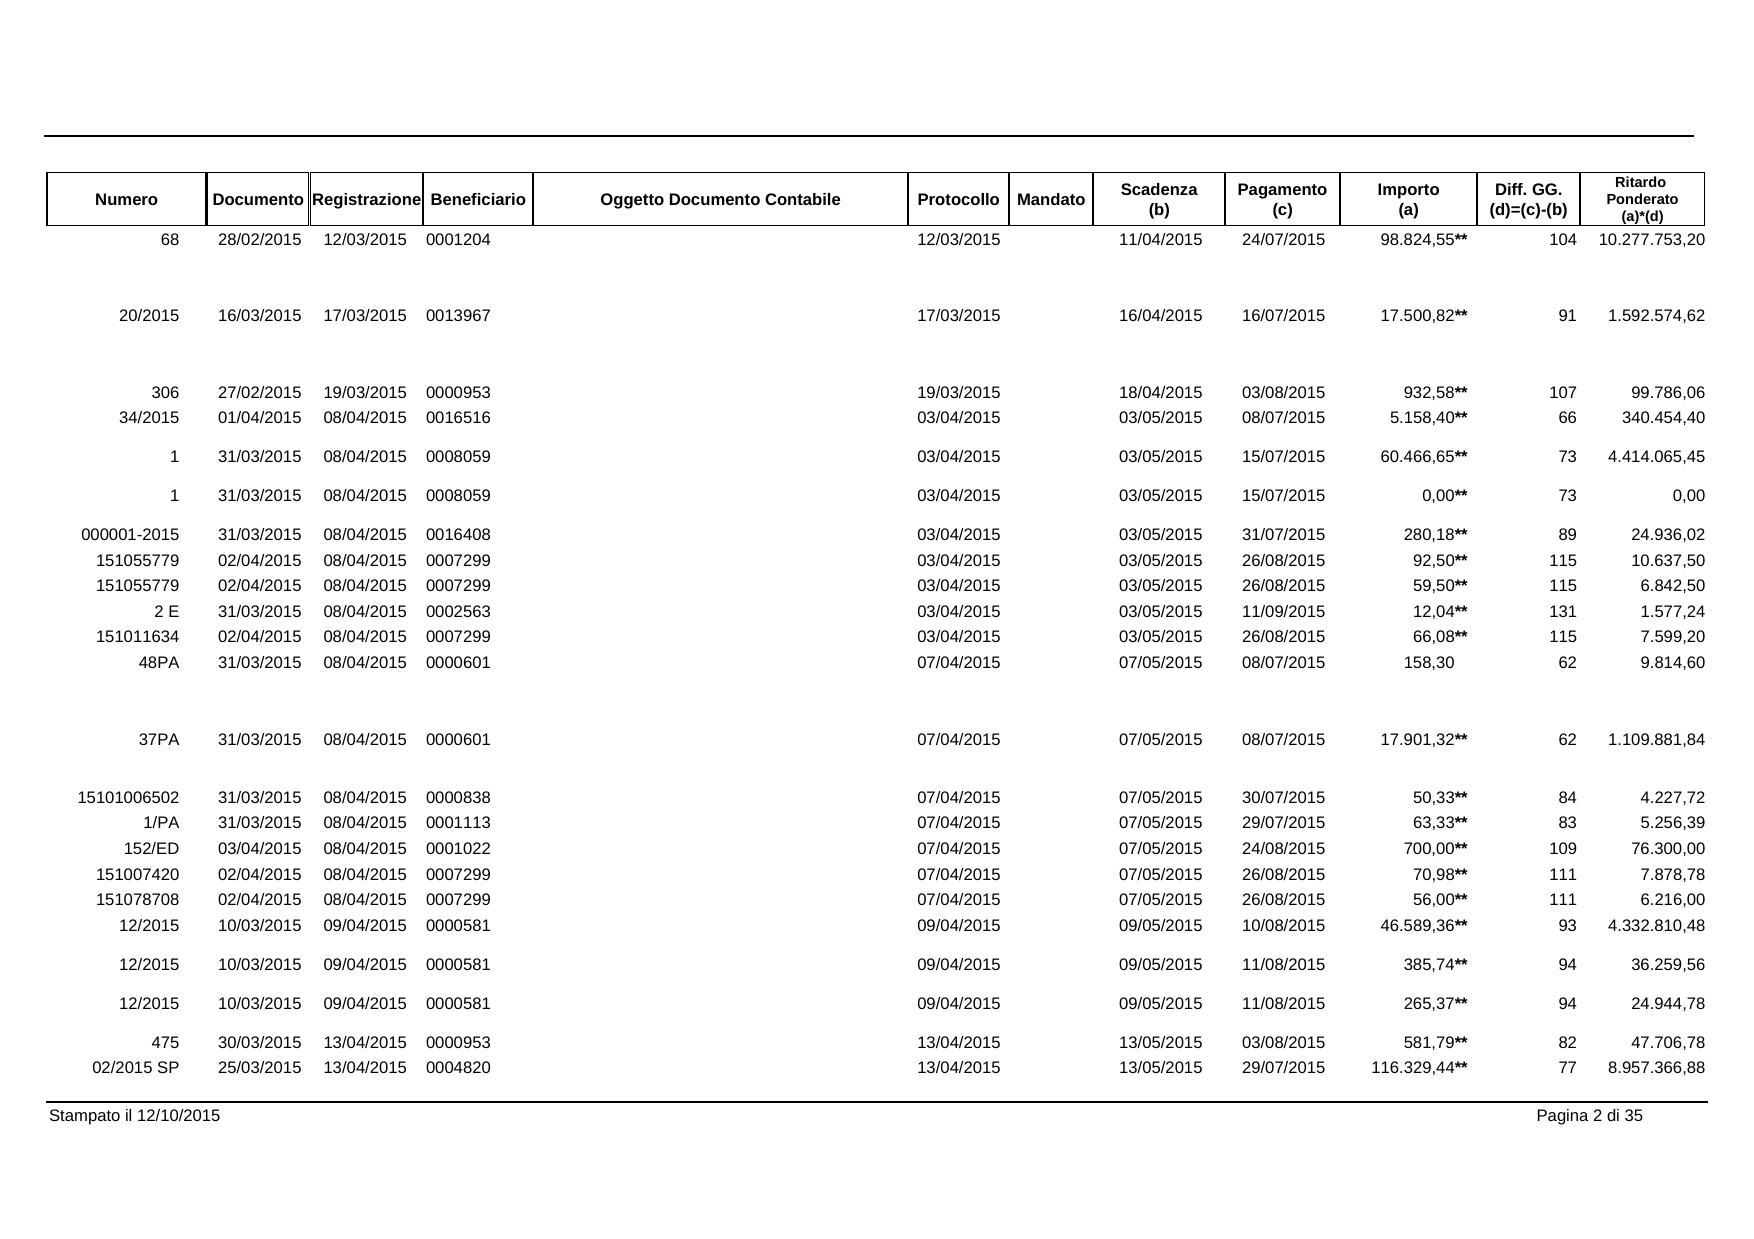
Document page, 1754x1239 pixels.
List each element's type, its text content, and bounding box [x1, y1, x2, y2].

table_cell [1345, 938, 1454, 951]
table_cell [381, 252, 414, 303]
table_cell [890, 752, 908, 785]
table_cell [414, 839, 423, 861]
table_cell 1 [49, 486, 179, 508]
table_cell 13/05/2015 [1099, 1033, 1222, 1055]
table_cell [1483, 138, 1577, 172]
table_cell 03/04/2015 [209, 839, 309, 861]
table_cell [1252, 252, 1340, 303]
table_cell [1698, 126, 1705, 133]
table_cell [873, 729, 890, 752]
table_cell [1073, 915, 1096, 938]
table_cell 07/05/2015 [1099, 729, 1222, 752]
table_cell [1099, 675, 1222, 726]
table_cell [1073, 864, 1096, 887]
table_cell [873, 864, 890, 887]
table_cell [1698, 252, 1705, 303]
table_cell [319, 328, 381, 379]
table_cell [873, 602, 890, 624]
table_cell [414, 430, 423, 444]
table_cell 10.277.753,20 [1582, 229, 1705, 252]
table_cell [146, 1016, 179, 1029]
table_cell [536, 938, 873, 951]
table_cell [873, 752, 890, 785]
table_cell [536, 864, 873, 887]
table_cell [319, 938, 381, 951]
table_cell [1099, 470, 1222, 483]
table_cell [1012, 1058, 1072, 1081]
table_cell 03/08/2015 [1228, 383, 1340, 405]
table_cell [381, 977, 414, 991]
table_cell [381, 1081, 414, 1094]
table_cell 03/05/2015 [1099, 576, 1222, 599]
table_cell [1345, 1016, 1454, 1029]
table_header [1012, 0, 1072, 49]
table_cell [536, 788, 873, 810]
table_cell [310, 938, 316, 951]
table_cell [1012, 328, 1072, 379]
table_cell Scadenza (b) [1094, 173, 1224, 225]
table_cell 07/05/2015 [1099, 864, 1222, 887]
table_cell [536, 675, 873, 726]
table_cell [1228, 509, 1252, 522]
table_cell [310, 675, 316, 726]
table_cell [1643, 430, 1694, 444]
table_cell [179, 551, 206, 573]
table_cell 56,00 [1342, 890, 1454, 912]
table_cell 09/04/2015 [316, 955, 414, 977]
table_cell [310, 977, 316, 991]
table_cell [890, 955, 908, 977]
table_cell [179, 839, 206, 861]
table_cell [414, 915, 423, 938]
table_header [1455, 0, 1477, 49]
table_cell [873, 551, 890, 573]
table_cell [536, 328, 873, 379]
table_header [1643, 0, 1694, 49]
table_cell [1698, 1081, 1705, 1094]
table_cell 12/03/2015 [908, 229, 1009, 252]
table_cell 0007299 [426, 864, 531, 887]
table_cell [536, 839, 873, 861]
table_cell 2 E [49, 602, 179, 624]
table_cell 17.500,82 [1342, 306, 1454, 328]
table_cell [1252, 938, 1340, 951]
table_cell [1075, 938, 1093, 951]
table_cell [414, 1033, 423, 1055]
table_cell [1582, 675, 1643, 726]
table_cell [146, 328, 179, 379]
table_cell [536, 1033, 873, 1055]
table_cell [179, 955, 206, 977]
table_cell Beneficiario [424, 173, 532, 225]
table_cell 158,30 [1342, 653, 1454, 675]
table_cell [1708, 752, 1753, 785]
table_cell [0, 675, 44, 726]
table_cell 36.259,56 [1582, 955, 1705, 977]
table_cell 26/08/2015 [1228, 551, 1340, 573]
table_cell 03/04/2015 [908, 627, 1009, 650]
table_cell 0000953 [426, 383, 531, 405]
table_cell [310, 864, 316, 887]
table_cell [381, 752, 414, 785]
table_cell [890, 447, 908, 469]
table_cell 0000601 [426, 729, 531, 752]
table_cell 73 [1483, 447, 1577, 469]
table_cell [1643, 328, 1694, 379]
table_cell [1582, 752, 1643, 785]
table_cell [1708, 915, 1753, 938]
table_cell [1708, 729, 1753, 752]
table_cell [414, 328, 423, 379]
table_cell 77 [1483, 1058, 1577, 1081]
table_cell [310, 788, 316, 810]
table_cell [1252, 328, 1340, 379]
table_cell 31/03/2015 [209, 653, 309, 675]
table_cell 16/03/2015 [209, 306, 309, 328]
table_cell ** [1455, 813, 1479, 836]
table_cell 03/05/2015 [1099, 447, 1222, 469]
table_cell [319, 430, 381, 444]
table_cell [1073, 576, 1096, 599]
table_cell 03/05/2015 [1099, 525, 1222, 548]
table_cell [310, 813, 316, 836]
table_cell [1012, 977, 1072, 991]
table_cell [310, 1016, 316, 1029]
table_cell 08/04/2015 [316, 447, 414, 469]
table_cell [0, 994, 44, 1016]
table_cell 30/07/2015 [1228, 788, 1340, 810]
table_cell [1708, 96, 1753, 126]
table_cell 08/04/2015 [316, 813, 414, 836]
table_cell [310, 1058, 316, 1081]
table_cell [1012, 551, 1072, 573]
table_cell Documento [208, 173, 308, 225]
table_cell [873, 138, 890, 172]
table_cell [1698, 51, 1705, 90]
table_cell Oggetto Documento Contabile [534, 173, 907, 225]
table_cell [146, 977, 179, 991]
table_cell [890, 864, 908, 887]
table_cell 1.577,24 [1582, 602, 1705, 624]
table_cell [911, 252, 1009, 303]
table_cell [873, 1058, 890, 1081]
table_cell [179, 1058, 206, 1081]
table_cell [209, 752, 309, 785]
table_cell [1708, 486, 1753, 508]
table_cell 24.936,02 [1582, 525, 1705, 548]
table_cell 1/PA [49, 813, 179, 836]
table_cell ** [1455, 408, 1479, 430]
table_cell [1708, 1106, 1753, 1135]
table_cell [1582, 509, 1643, 522]
table_cell [1012, 447, 1072, 469]
table_cell 07/04/2015 [908, 653, 1009, 675]
table_cell [1708, 813, 1753, 836]
table_cell ** [1455, 627, 1479, 650]
table_header [536, 0, 873, 49]
table_cell [873, 813, 890, 836]
table_cell [0, 447, 44, 469]
table_cell 03/05/2015 [1099, 408, 1222, 430]
table_cell [179, 627, 206, 650]
table_cell [179, 938, 206, 951]
table_cell [179, 602, 206, 624]
table_cell [146, 1094, 179, 1101]
table_cell [1708, 938, 1753, 951]
table_cell [1012, 653, 1072, 675]
table_cell [49, 430, 138, 444]
table_cell [1012, 890, 1072, 912]
table_cell [426, 675, 531, 726]
table_cell [1483, 675, 1577, 726]
table_cell [381, 509, 414, 522]
table_cell [1708, 51, 1753, 90]
table_cell [1012, 1094, 1072, 1101]
table_cell [536, 813, 873, 836]
table_cell [319, 1094, 381, 1101]
table_cell [1099, 938, 1222, 951]
table_cell [1073, 839, 1096, 861]
table_cell 07/04/2015 [908, 813, 1009, 836]
table_cell [1075, 1081, 1093, 1094]
table_cell 31/03/2015 [209, 602, 309, 624]
table_cell 59,50 [1342, 576, 1454, 599]
table_cell 07/05/2015 [1099, 890, 1222, 912]
table_cell [209, 328, 309, 379]
table_cell [1252, 675, 1340, 726]
table_cell 29/07/2015 [1228, 813, 1340, 836]
table_cell [1012, 864, 1072, 887]
table_cell [890, 839, 908, 861]
table_cell [873, 1081, 890, 1094]
table_cell [0, 938, 44, 951]
table_cell 0008059 [426, 447, 531, 469]
table_cell [890, 306, 908, 328]
table_cell 68 [49, 229, 179, 252]
table_cell 07/04/2015 [908, 864, 1009, 887]
table_cell [414, 447, 423, 469]
table_cell [890, 525, 908, 548]
table_header [911, 0, 1009, 49]
table_cell [0, 576, 44, 599]
table_cell [179, 383, 206, 405]
table_cell [1582, 1094, 1643, 1101]
table_cell [1345, 1094, 1454, 1101]
table_cell 27/02/2015 [209, 383, 309, 405]
table_cell [1582, 138, 1643, 172]
table_cell 17/03/2015 [908, 306, 1009, 328]
table_cell 62 [1483, 729, 1577, 752]
table_cell [310, 551, 316, 573]
table_cell [179, 576, 206, 599]
table_cell [1012, 576, 1072, 599]
table_cell [1012, 938, 1072, 951]
table_cell 1.592.574,62 [1582, 306, 1705, 328]
table_cell 83 [1483, 813, 1577, 836]
table_cell [0, 306, 44, 328]
table_header [310, 0, 316, 49]
table_cell [873, 430, 890, 444]
table_cell [1228, 1016, 1252, 1029]
table_cell [1099, 138, 1222, 172]
table_cell [1455, 1094, 1477, 1101]
table_cell Mandato [1010, 173, 1092, 225]
table_cell [1483, 328, 1577, 379]
table_cell [873, 408, 890, 430]
table_cell [873, 1016, 890, 1029]
table_cell 7.599,20 [1582, 627, 1705, 650]
table_cell [319, 675, 381, 726]
table_cell [0, 1058, 44, 1081]
table_cell [1075, 1094, 1093, 1101]
table_cell [1643, 675, 1694, 726]
table_cell [873, 252, 890, 303]
table_cell [179, 525, 206, 548]
table_cell 26/08/2015 [1228, 890, 1340, 912]
table_cell 4.227,72 [1582, 788, 1705, 810]
table_cell [1698, 675, 1705, 726]
table_cell [1708, 1016, 1753, 1029]
table_cell [1643, 509, 1694, 522]
table_cell [1345, 138, 1454, 172]
table_cell 03/04/2015 [908, 576, 1009, 599]
table_cell 0008059 [426, 486, 531, 508]
table_cell ** [1455, 1058, 1479, 1081]
table_cell [414, 470, 423, 483]
table_cell [426, 138, 531, 172]
table_cell [0, 328, 44, 379]
table_cell [49, 752, 138, 785]
table_cell [536, 955, 873, 977]
table_cell [1073, 955, 1096, 977]
table_cell [0, 509, 44, 522]
table_cell [1345, 252, 1454, 303]
table_cell [1698, 328, 1705, 379]
table_cell [911, 1094, 1009, 1101]
table_cell [1708, 126, 1753, 133]
table_cell [1455, 328, 1477, 379]
table_cell [1708, 602, 1753, 624]
table_cell 0007299 [426, 576, 531, 599]
table_cell 0000838 [426, 788, 531, 810]
table_cell [310, 890, 316, 912]
table_cell [0, 51, 44, 90]
table_cell [1228, 1081, 1252, 1094]
table_cell 31/03/2015 [209, 525, 309, 548]
table_cell 1 [49, 447, 179, 469]
table_cell [310, 470, 316, 483]
table_cell [1012, 752, 1072, 785]
table_cell [1708, 788, 1753, 810]
table_cell [0, 252, 44, 303]
table_cell 0000581 [426, 915, 531, 938]
table_cell 02/04/2015 [209, 627, 309, 650]
table_cell [1643, 1094, 1694, 1101]
table_cell [873, 328, 890, 379]
table_cell [1073, 602, 1096, 624]
table_cell 306 [49, 383, 179, 405]
table_cell 475 [49, 1033, 179, 1055]
table_cell [1012, 430, 1072, 444]
table_cell ** [1455, 551, 1479, 573]
table_cell [1708, 1033, 1753, 1055]
table_cell ** [1455, 576, 1479, 599]
table_cell [911, 977, 1009, 991]
table_cell 03/05/2015 [1099, 602, 1222, 624]
table_header [49, 0, 138, 49]
table_cell [1252, 1106, 1340, 1135]
table_cell [911, 1016, 1009, 1029]
table_cell Importo (a) [1341, 173, 1476, 225]
table_cell [1708, 955, 1753, 977]
table_cell 0,00 [1582, 486, 1705, 508]
table_cell [310, 486, 316, 508]
table_cell [1228, 138, 1252, 172]
table_cell [1698, 938, 1705, 951]
table_cell [1708, 447, 1753, 469]
table_cell 08/04/2015 [316, 408, 414, 430]
table_cell [209, 138, 309, 172]
table_cell [1698, 1016, 1705, 1029]
table_cell [1708, 383, 1753, 405]
table_cell 5.256,39 [1582, 813, 1705, 836]
table_cell [1012, 306, 1072, 328]
table_cell [209, 938, 309, 951]
table_cell [146, 138, 179, 172]
table_cell [911, 1081, 1009, 1094]
table_cell [179, 890, 206, 912]
table_cell ** [1455, 890, 1479, 912]
table_cell [1643, 938, 1694, 951]
table_cell 12/2015 [49, 994, 179, 1016]
table_cell 94 [1483, 955, 1577, 977]
table_cell [1012, 729, 1072, 752]
table_cell [536, 138, 873, 172]
table_cell 11/09/2015 [1228, 602, 1340, 624]
table_cell 7.878,78 [1582, 864, 1705, 887]
table_cell [1708, 470, 1753, 483]
table_cell [536, 627, 873, 650]
table_cell [0, 729, 44, 752]
table_cell 07/05/2015 [1099, 788, 1222, 810]
table_cell 19/03/2015 [316, 383, 414, 405]
table_cell [890, 890, 908, 912]
table_cell [146, 430, 179, 444]
table_cell 02/2015 SP [49, 1058, 179, 1081]
table_cell [873, 509, 890, 522]
table_cell [381, 1094, 414, 1101]
table_cell [890, 813, 908, 836]
table_cell [890, 653, 908, 675]
table_cell [310, 1094, 316, 1101]
table_cell [381, 138, 414, 172]
table_cell [0, 383, 44, 405]
table_cell [1073, 1033, 1096, 1055]
table_cell [381, 675, 414, 726]
table_cell [1455, 470, 1477, 483]
table_cell [1252, 470, 1340, 483]
table_cell [1073, 890, 1096, 912]
table_cell [1252, 509, 1340, 522]
table_cell [1582, 1081, 1643, 1094]
table_cell 01/04/2015 [209, 408, 309, 430]
table_cell 84 [1483, 788, 1577, 810]
table_cell 152/ED [49, 839, 179, 861]
table_cell [414, 1081, 423, 1094]
table_cell 385,74 [1342, 955, 1454, 977]
table_cell [1708, 1094, 1753, 1102]
table_cell [1708, 430, 1753, 444]
table_cell [1073, 486, 1096, 508]
table_cell [319, 509, 381, 522]
table_cell [536, 551, 873, 573]
table_cell [1708, 328, 1753, 379]
table_cell [49, 50, 138, 133]
table_cell [1582, 1016, 1643, 1029]
table_cell 19/03/2015 [908, 383, 1009, 405]
table_cell [1643, 1016, 1694, 1029]
table_cell 0007299 [426, 890, 531, 912]
table_cell [536, 653, 873, 675]
table_cell 63,33 [1342, 813, 1454, 836]
table_cell 26/08/2015 [1228, 576, 1340, 599]
table_cell [1073, 994, 1096, 1016]
table_cell [890, 328, 908, 379]
table_cell [0, 788, 44, 810]
table_cell [414, 627, 423, 650]
table_cell 15101006502 [49, 788, 179, 810]
table_cell [0, 955, 44, 977]
table_cell [1708, 551, 1753, 573]
table_cell [536, 486, 873, 508]
table_cell [1698, 977, 1705, 991]
table_cell 18/04/2015 [1099, 383, 1222, 405]
table_cell [1228, 252, 1252, 303]
table_cell [1708, 1081, 1753, 1094]
table_cell [179, 430, 206, 444]
table_cell [1455, 1016, 1477, 1029]
table_cell [1099, 1081, 1222, 1094]
table_cell [319, 977, 381, 991]
table_cell [1708, 509, 1753, 522]
table_cell 0001022 [426, 839, 531, 861]
table_cell 11/08/2015 [1228, 994, 1340, 1016]
table_cell [1012, 915, 1072, 938]
table_cell [873, 938, 890, 951]
table_cell 50,33 [1342, 788, 1454, 810]
table_cell [873, 653, 890, 675]
table_cell [414, 1016, 423, 1029]
table_cell [1228, 1094, 1252, 1101]
table_cell [1643, 138, 1694, 172]
table_cell [890, 229, 908, 252]
table_cell [1228, 430, 1252, 444]
table_cell [1012, 813, 1072, 836]
table_header [1483, 0, 1577, 49]
table_cell [1698, 1094, 1705, 1101]
table_cell [1483, 509, 1577, 522]
table_cell [1708, 627, 1753, 650]
table_cell 08/04/2015 [316, 788, 414, 810]
table_cell [536, 1058, 873, 1081]
table_header [873, 0, 890, 49]
table_cell 08/04/2015 [316, 486, 414, 508]
table_cell 13/04/2015 [908, 1058, 1009, 1081]
table_cell [179, 328, 206, 379]
table_cell 28/02/2015 [209, 229, 309, 252]
table_cell [1012, 955, 1072, 977]
table_cell [414, 252, 423, 303]
table_cell [0, 229, 44, 252]
table_cell [310, 525, 316, 548]
table_cell [381, 430, 414, 444]
table_cell [426, 977, 531, 991]
table_cell [426, 470, 531, 483]
table_cell [310, 752, 316, 785]
table_cell [890, 138, 908, 172]
table_cell 0000581 [426, 994, 531, 1016]
table_cell [426, 938, 531, 951]
table_cell [414, 955, 423, 977]
table_cell [310, 447, 316, 469]
table_cell [1455, 1081, 1477, 1094]
table_cell [1708, 229, 1753, 252]
table_cell [146, 1081, 179, 1094]
table_cell 02/04/2015 [209, 890, 309, 912]
table_cell [873, 1033, 890, 1055]
table_cell [911, 675, 1009, 726]
table_cell [1455, 977, 1477, 991]
table_cell [890, 915, 908, 938]
table_cell [536, 890, 873, 912]
table_cell 08/04/2015 [316, 551, 414, 573]
table_cell 115 [1483, 551, 1577, 573]
table_cell [1582, 430, 1643, 444]
table_cell [873, 955, 890, 977]
table_cell [414, 383, 423, 405]
table_cell [414, 977, 423, 991]
table_cell [536, 430, 873, 444]
table_cell [1708, 576, 1753, 599]
table_cell [179, 1033, 206, 1055]
table_cell [536, 229, 873, 252]
table_cell [1012, 138, 1072, 172]
table_cell [1252, 977, 1340, 991]
table_cell [0, 408, 44, 430]
table_cell [310, 383, 316, 405]
table_cell Numero [48, 173, 205, 225]
table_cell [1075, 675, 1093, 726]
table_cell ** [1455, 955, 1479, 977]
table_cell [1012, 994, 1072, 1016]
table_cell [381, 1016, 414, 1029]
table_cell 07/05/2015 [1099, 839, 1222, 861]
table_cell [1252, 1081, 1340, 1094]
table_cell ** [1455, 994, 1479, 1016]
table_cell 09/04/2015 [908, 955, 1009, 977]
table_cell [209, 470, 309, 483]
table_header [1252, 0, 1340, 49]
table_cell 03/04/2015 [908, 602, 1009, 624]
table_cell [0, 1106, 44, 1135]
table_cell 37PA [49, 729, 179, 752]
table_cell 0001113 [426, 813, 531, 836]
table_cell [536, 752, 873, 785]
table_cell [890, 509, 908, 522]
table_cell [873, 525, 890, 548]
table_cell [873, 977, 890, 991]
table_cell [0, 864, 44, 887]
table_cell 09/04/2015 [316, 915, 414, 938]
table_cell 08/04/2015 [316, 627, 414, 650]
table_cell ** [1455, 306, 1479, 328]
table_cell [1483, 470, 1577, 483]
table_cell 91 [1483, 306, 1577, 328]
table_cell [873, 627, 890, 650]
table_cell [414, 138, 423, 172]
table_cell [536, 306, 873, 328]
table_cell [873, 229, 890, 252]
table_cell [873, 383, 890, 405]
table_cell 10/03/2015 [209, 994, 309, 1016]
table_cell [1075, 1016, 1093, 1029]
table_cell 151055779 [49, 576, 179, 599]
table_cell [1075, 977, 1093, 991]
table_cell [1582, 977, 1643, 991]
table_cell [1455, 138, 1477, 172]
table_cell 09/05/2015 [1099, 994, 1222, 1016]
table_cell 03/04/2015 [908, 408, 1009, 430]
table_cell 17.901,32 [1342, 729, 1454, 752]
table_cell [1708, 1058, 1753, 1081]
table_cell [1708, 977, 1753, 991]
table_cell [1455, 938, 1477, 951]
table_cell [873, 306, 890, 328]
table_cell [1228, 938, 1252, 951]
table_cell [1075, 470, 1093, 483]
table_cell [1643, 470, 1694, 483]
table_cell [426, 1016, 531, 1029]
table_header [179, 0, 206, 49]
table_cell 08/07/2015 [1228, 653, 1340, 675]
table_cell [146, 675, 179, 726]
table_cell [1483, 752, 1577, 785]
table_cell [1345, 470, 1454, 483]
table_cell [310, 509, 316, 522]
table_cell ** [1455, 229, 1479, 252]
table_cell [1099, 509, 1222, 522]
table_cell 15/07/2015 [1228, 486, 1340, 508]
table_cell [1252, 752, 1340, 785]
table_cell [1708, 408, 1753, 430]
table_cell [1455, 252, 1477, 303]
table_cell [1073, 525, 1096, 548]
table_cell [1073, 306, 1096, 328]
table_cell [414, 525, 423, 548]
table_cell 34/2015 [49, 408, 179, 430]
table_cell 0000953 [426, 1033, 531, 1055]
table_header [1708, 0, 1753, 49]
table_cell 0007299 [426, 551, 531, 573]
table_cell [179, 994, 206, 1016]
table_cell [1345, 430, 1454, 444]
table_header [426, 0, 531, 49]
table_cell [49, 470, 138, 483]
table_cell [536, 252, 873, 303]
table_cell [49, 938, 138, 951]
table_cell 08/04/2015 [316, 576, 414, 599]
table_cell 6.216,00 [1582, 890, 1705, 912]
table_cell 08/04/2015 [316, 890, 414, 912]
table_cell 15/07/2015 [1228, 447, 1340, 469]
table_cell 03/05/2015 [1099, 551, 1222, 573]
table_cell 111 [1483, 864, 1577, 887]
table_cell ** [1455, 383, 1479, 405]
table_cell [1099, 252, 1222, 303]
table_cell [1073, 1058, 1096, 1081]
table_cell [0, 126, 44, 133]
table_cell [536, 915, 873, 938]
table_cell [0, 1094, 44, 1102]
table_cell [49, 977, 138, 991]
table_cell 31/03/2015 [209, 447, 309, 469]
table_cell [49, 1016, 138, 1029]
table_cell 66 [1483, 408, 1577, 430]
table_cell [310, 408, 316, 430]
table_cell Stampato il 12/10/2015 [49, 1106, 319, 1135]
table_cell [381, 938, 414, 951]
table_cell [179, 1094, 206, 1101]
table_cell [0, 602, 44, 624]
table_cell [1012, 486, 1072, 508]
table_cell [209, 509, 309, 522]
table_cell 07/05/2015 [1099, 653, 1222, 675]
table_cell [536, 576, 873, 599]
table_cell 1.109.881,84 [1582, 729, 1705, 752]
table_cell [426, 1081, 531, 1094]
table_cell 116.329,44 [1342, 1058, 1454, 1081]
table_cell [873, 839, 890, 861]
table_cell ** [1455, 447, 1479, 469]
table_cell [536, 729, 873, 752]
table_cell [414, 306, 423, 328]
table_header [0, 0, 44, 49]
table_header [414, 0, 423, 49]
table_cell 09/04/2015 [908, 915, 1009, 938]
table_cell [310, 602, 316, 624]
table_cell 46.589,36 [1342, 915, 1454, 938]
table_cell [1455, 653, 1479, 675]
table_cell [0, 813, 44, 836]
table_cell [1073, 627, 1096, 650]
table_cell [1073, 447, 1096, 469]
table_cell 31/03/2015 [209, 729, 309, 752]
table_cell [414, 1058, 423, 1081]
table_cell [1073, 653, 1096, 675]
table_cell 4.414.065,45 [1582, 447, 1705, 469]
table_cell [414, 576, 423, 599]
table_cell 03/04/2015 [908, 486, 1009, 508]
table_cell [381, 1106, 1252, 1135]
table_cell [1012, 408, 1072, 430]
table_cell [310, 839, 316, 861]
table_cell [890, 602, 908, 624]
table_cell 13/04/2015 [316, 1033, 414, 1055]
table_cell [1073, 408, 1096, 430]
table_cell 0001204 [426, 229, 531, 252]
table_cell [911, 138, 1009, 172]
table_cell [1012, 470, 1072, 483]
table_cell [873, 447, 890, 469]
table_cell 60.466,65 [1342, 447, 1454, 469]
table_cell [1708, 890, 1753, 912]
table_cell [414, 602, 423, 624]
table_cell 8.957.366,88 [1582, 1058, 1705, 1081]
table_cell [911, 430, 1009, 444]
table_cell [209, 1016, 309, 1029]
table_cell 13/05/2015 [1099, 1058, 1222, 1081]
table_cell [890, 1058, 908, 1081]
table_cell 08/04/2015 [316, 729, 414, 752]
table_cell 03/08/2015 [1228, 1033, 1340, 1055]
table_cell 10/08/2015 [1228, 915, 1340, 938]
table_cell [179, 729, 206, 752]
table_cell [1012, 229, 1072, 252]
table_cell [0, 486, 44, 508]
table_cell [414, 653, 423, 675]
table_cell [0, 752, 44, 785]
table_cell [890, 383, 908, 405]
table_cell 151055779 [49, 551, 179, 573]
table_cell 08/07/2015 [1228, 408, 1340, 430]
table_cell [890, 938, 908, 951]
table_cell 98.824,55 [1342, 229, 1454, 252]
table_cell [310, 994, 316, 1016]
table_cell [0, 138, 44, 172]
table_cell ** [1455, 788, 1479, 810]
table_cell [381, 328, 414, 379]
table_cell [381, 470, 414, 483]
table_cell [146, 509, 179, 522]
table_cell 03/04/2015 [908, 447, 1009, 469]
table_cell 6.842,50 [1582, 576, 1705, 599]
table_cell [310, 576, 316, 599]
table_cell ** [1455, 729, 1479, 752]
table_cell [414, 1094, 423, 1101]
table_cell [1012, 525, 1072, 548]
table_cell [1012, 509, 1072, 522]
table_cell [890, 627, 908, 650]
table_cell Protocollo [909, 173, 1008, 225]
table_cell [536, 1094, 873, 1101]
table_cell 151078708 [49, 890, 179, 912]
table_cell [873, 470, 890, 483]
table_cell [310, 955, 316, 977]
table_cell 932,58 [1342, 383, 1454, 405]
table_cell 107 [1483, 383, 1577, 405]
table_cell [310, 653, 316, 675]
table_cell [319, 752, 381, 785]
table_header [1582, 0, 1643, 49]
table_cell [414, 752, 423, 785]
table_cell [1708, 525, 1753, 548]
table_cell 20/2015 [49, 306, 179, 328]
table_cell 09/05/2015 [1099, 915, 1222, 938]
table_cell [1012, 252, 1072, 303]
table_cell [1252, 1094, 1340, 1101]
table_cell [141, 50, 1698, 133]
table_cell [49, 252, 138, 303]
table_cell [536, 525, 873, 548]
table_cell [414, 229, 423, 252]
table_cell 26/08/2015 [1228, 627, 1340, 650]
table_cell [426, 328, 531, 379]
table_header [890, 0, 908, 49]
table_cell [890, 994, 908, 1016]
table_cell [1708, 306, 1753, 328]
table_cell [209, 977, 309, 991]
table_cell [209, 1081, 309, 1094]
table_cell [536, 1016, 873, 1029]
table_header [381, 0, 414, 49]
table_cell 0016516 [426, 408, 531, 430]
table_cell [873, 1094, 890, 1101]
table_cell [209, 252, 309, 303]
table_cell [319, 138, 381, 172]
table_cell 62 [1483, 653, 1577, 675]
table_cell [0, 430, 44, 444]
table_cell 115 [1483, 576, 1577, 599]
table_cell [1228, 752, 1252, 785]
table_cell Pagamento (c) [1226, 173, 1339, 225]
table_cell 93 [1483, 915, 1577, 938]
table_cell [179, 408, 206, 430]
table_cell [0, 1081, 44, 1094]
table_cell [179, 752, 206, 785]
table_cell 000001-2015 [49, 525, 179, 548]
table_cell [1228, 675, 1252, 726]
table_cell [179, 252, 206, 303]
table_cell [1698, 752, 1705, 785]
table_cell [146, 752, 179, 785]
table_cell [536, 509, 873, 522]
table_cell 25/03/2015 [209, 1058, 309, 1081]
table_cell [890, 788, 908, 810]
table_cell 151011634 [49, 627, 179, 650]
table_cell [1075, 252, 1093, 303]
table_cell [49, 328, 138, 379]
table_cell 31/03/2015 [209, 788, 309, 810]
table_cell [1698, 1106, 1705, 1135]
table_cell 07/04/2015 [908, 729, 1009, 752]
table_cell 265,37 [1342, 994, 1454, 1016]
table_cell [426, 752, 531, 785]
table_cell Registrazione [311, 173, 422, 225]
table_cell 07/04/2015 [908, 839, 1009, 861]
table_cell [310, 138, 316, 172]
table_cell [179, 1081, 206, 1094]
table_cell [1582, 938, 1643, 951]
table_cell [49, 509, 138, 522]
table_cell 76.300,00 [1582, 839, 1705, 861]
table_cell [179, 977, 206, 991]
table_cell [1073, 551, 1096, 573]
table_cell 340.454,40 [1582, 408, 1705, 430]
table_cell [1099, 977, 1222, 991]
table_cell [1483, 938, 1577, 951]
table_cell [1483, 1081, 1577, 1094]
table_cell [0, 627, 44, 650]
table_cell [1708, 172, 1753, 226]
table_cell [1698, 430, 1705, 444]
table_cell [1099, 328, 1222, 379]
table_cell [911, 328, 1009, 379]
table_cell [414, 813, 423, 836]
table_cell 08/04/2015 [316, 839, 414, 861]
table_cell [49, 1081, 138, 1094]
table_cell ** [1455, 839, 1479, 861]
table_cell [0, 1016, 44, 1029]
table_header [1099, 0, 1222, 49]
table_cell [179, 653, 206, 675]
table_cell 12/03/2015 [316, 229, 414, 252]
table_cell 131 [1483, 602, 1577, 624]
table_cell ** [1455, 486, 1479, 508]
table_cell [0, 172, 44, 226]
table_cell [1099, 1016, 1222, 1029]
table_cell 111 [1483, 890, 1577, 912]
table_cell [426, 509, 531, 522]
table_cell [414, 675, 423, 726]
table_cell [1075, 509, 1093, 522]
table_cell [319, 252, 381, 303]
table_cell [1708, 653, 1753, 675]
table_cell [1075, 430, 1093, 444]
table_cell [1698, 96, 1705, 126]
table_cell [1073, 788, 1096, 810]
table_cell 31/03/2015 [209, 486, 309, 508]
table_cell 03/05/2015 [1099, 627, 1222, 650]
table_cell [873, 915, 890, 938]
table_cell 94 [1483, 994, 1577, 1016]
table_cell [873, 675, 890, 726]
table_cell [310, 328, 316, 379]
table_cell 16/07/2015 [1228, 306, 1340, 328]
table_cell 0007299 [426, 627, 531, 650]
table_cell [1345, 752, 1454, 785]
table_cell [1012, 1016, 1072, 1029]
table_header [1345, 0, 1454, 49]
table_cell [1582, 252, 1643, 303]
table_cell 02/04/2015 [209, 864, 309, 887]
table_cell [873, 994, 890, 1016]
table_cell [873, 576, 890, 599]
table_cell [1345, 1081, 1454, 1094]
table_cell [536, 408, 873, 430]
table_cell 47.706,78 [1582, 1033, 1705, 1055]
table_cell [1252, 138, 1340, 172]
table_cell [310, 306, 316, 328]
table_cell [890, 408, 908, 430]
table_cell [1012, 788, 1072, 810]
table_cell [1012, 839, 1072, 861]
table_cell [890, 252, 908, 303]
table_cell ** [1455, 915, 1479, 938]
table_cell 24.944,78 [1582, 994, 1705, 1016]
table_cell [1582, 470, 1643, 483]
table_cell [1012, 1033, 1072, 1055]
table_cell 92,50 [1342, 551, 1454, 573]
table_cell [1455, 430, 1477, 444]
table_cell [890, 1016, 908, 1029]
table_cell 30/03/2015 [209, 1033, 309, 1055]
table_cell [873, 486, 890, 508]
table_cell [890, 1081, 908, 1094]
table_cell [873, 890, 890, 912]
table_cell [0, 977, 44, 991]
table_cell [536, 447, 873, 469]
table_cell [1012, 675, 1072, 726]
table_cell 9.814,60 [1582, 653, 1705, 675]
table_cell 02/04/2015 [209, 551, 309, 573]
table_cell [1099, 1094, 1222, 1101]
table_cell [1643, 977, 1694, 991]
table_cell [179, 915, 206, 938]
table_cell 09/04/2015 [908, 994, 1009, 1016]
table_cell [1708, 252, 1753, 303]
table_header [319, 0, 381, 49]
table_cell 11/04/2015 [1099, 229, 1222, 252]
table_cell 10/03/2015 [209, 955, 309, 977]
table_cell [1643, 1106, 1694, 1135]
table_cell [1483, 252, 1577, 303]
table_cell [209, 1094, 309, 1101]
table_cell [209, 675, 309, 726]
table_cell [1228, 470, 1252, 483]
table_cell [319, 1081, 381, 1094]
table_cell [1075, 138, 1093, 172]
table_cell [179, 447, 206, 469]
table_cell 115 [1483, 627, 1577, 650]
table_cell [890, 576, 908, 599]
table_cell [146, 470, 179, 483]
table_cell [1073, 729, 1096, 752]
table_cell [179, 509, 206, 522]
table_cell [179, 675, 206, 726]
table_cell [1099, 752, 1222, 785]
table_cell 73 [1483, 486, 1577, 508]
table_cell [890, 1094, 908, 1101]
table_cell [890, 675, 908, 726]
table_cell [873, 788, 890, 810]
table_cell [146, 938, 179, 951]
table_cell [1708, 864, 1753, 887]
table_cell [146, 252, 179, 303]
table_cell [1073, 813, 1096, 836]
table_cell ** [1455, 1033, 1479, 1055]
table_cell [209, 430, 309, 444]
table_cell [319, 1016, 381, 1029]
table_cell [319, 470, 381, 483]
table_cell ** [1455, 602, 1479, 624]
table_cell 03/05/2015 [1099, 486, 1222, 508]
table_cell 08/04/2015 [316, 525, 414, 548]
table_cell 12,04 [1342, 602, 1454, 624]
table_cell [1228, 977, 1252, 991]
table_cell [0, 1033, 44, 1055]
table_cell [1483, 430, 1577, 444]
table_cell [1075, 752, 1093, 785]
table_cell [310, 915, 316, 938]
table_cell [1455, 509, 1477, 522]
table_cell [179, 306, 206, 328]
table_cell [1698, 509, 1705, 522]
table_header [1228, 0, 1252, 49]
table_cell [179, 486, 206, 508]
table_cell 5.158,40 [1342, 408, 1454, 430]
table_cell [414, 551, 423, 573]
table_cell 17/03/2015 [316, 306, 414, 328]
table_header [209, 0, 309, 49]
table_cell [179, 788, 206, 810]
table_cell [179, 138, 206, 172]
table_cell [414, 864, 423, 887]
table_cell [179, 229, 206, 252]
table_cell 0000581 [426, 955, 531, 977]
table_cell [1643, 752, 1694, 785]
table_cell [1345, 328, 1454, 379]
table_cell [911, 509, 1009, 522]
table_cell [0, 96, 44, 126]
table_cell [1345, 509, 1454, 522]
table_cell 09/05/2015 [1099, 955, 1222, 977]
table_cell [911, 938, 1009, 951]
table_cell [310, 252, 316, 303]
table_cell 280,18 [1342, 525, 1454, 548]
table_cell [890, 430, 908, 444]
table_cell [0, 915, 44, 938]
table_header [1698, 0, 1705, 49]
table_cell 70,98 [1342, 864, 1454, 887]
table_cell 07/04/2015 [908, 788, 1009, 810]
table_cell [414, 486, 423, 508]
table_cell 12/2015 [49, 955, 179, 977]
table_cell [1012, 627, 1072, 650]
table_cell 29/07/2015 [1228, 1058, 1340, 1081]
table_cell 0,00 [1342, 486, 1454, 508]
table_cell [1073, 229, 1096, 252]
table_cell [1455, 675, 1477, 726]
table_cell [536, 602, 873, 624]
table_cell 99.786,06 [1582, 383, 1705, 405]
table_header [146, 0, 179, 49]
table_cell 48PA [49, 653, 179, 675]
table_cell [1012, 602, 1072, 624]
table_cell [890, 729, 908, 752]
table_cell [0, 839, 44, 861]
table_cell 31/03/2015 [209, 813, 309, 836]
table_cell [1698, 138, 1705, 172]
table_cell [1099, 430, 1222, 444]
table_cell [426, 1094, 531, 1101]
table_cell [536, 383, 873, 405]
table_cell [536, 977, 873, 991]
table_cell [536, 1081, 873, 1094]
table_cell [1345, 977, 1454, 991]
table_cell 700,00 [1342, 839, 1454, 861]
table_cell [0, 470, 44, 483]
table_cell [49, 675, 138, 726]
table_cell [1708, 994, 1753, 1016]
table_cell [49, 1094, 138, 1101]
table_header [1075, 0, 1093, 49]
table_cell 0000601 [426, 653, 531, 675]
table_cell [179, 1016, 206, 1029]
table_cell [1643, 1081, 1694, 1094]
table_cell 03/04/2015 [908, 551, 1009, 573]
table_cell 02/04/2015 [209, 576, 309, 599]
table_cell [1643, 252, 1694, 303]
table_cell [0, 525, 44, 548]
table_cell [414, 994, 423, 1016]
table_cell [890, 486, 908, 508]
table_cell 4.332.810,48 [1582, 915, 1705, 938]
table_cell 104 [1483, 229, 1577, 252]
table_cell [0, 551, 44, 573]
table_cell [310, 430, 316, 444]
table_cell 24/08/2015 [1228, 839, 1340, 861]
table_cell [1708, 839, 1753, 861]
table_cell 08/04/2015 [316, 864, 414, 887]
table_cell [1252, 1016, 1340, 1029]
table_cell [1252, 430, 1340, 444]
table_cell [414, 729, 423, 752]
table_cell [1698, 470, 1705, 483]
table_cell 13/04/2015 [316, 1058, 414, 1081]
table_cell [179, 813, 206, 836]
table_cell Ritardo Ponderato (a)*(d) [1581, 173, 1704, 225]
table_cell [1708, 138, 1753, 172]
table_cell [0, 653, 44, 675]
table_cell [310, 627, 316, 650]
table_cell [179, 470, 206, 483]
table_cell [310, 1081, 316, 1094]
table_cell [310, 729, 316, 752]
table_cell [890, 470, 908, 483]
table_cell [911, 470, 1009, 483]
table_cell [179, 864, 206, 887]
table_cell [1075, 328, 1093, 379]
table_cell [890, 551, 908, 573]
table_cell 09/04/2015 [316, 994, 414, 1016]
table_cell [310, 229, 316, 252]
table_cell 89 [1483, 525, 1577, 548]
table_cell [414, 890, 423, 912]
table_cell 109 [1483, 839, 1577, 861]
table_cell [1012, 383, 1072, 405]
table_cell [1073, 383, 1096, 405]
table_cell [426, 252, 531, 303]
table_cell 581,79 [1342, 1033, 1454, 1055]
table_cell [49, 138, 138, 172]
table_cell [536, 470, 873, 483]
table_cell [911, 752, 1009, 785]
table_cell [310, 1033, 316, 1055]
table_cell [414, 788, 423, 810]
table_cell ** [1455, 525, 1479, 548]
table_cell 08/07/2015 [1228, 729, 1340, 752]
table_cell 10.637,50 [1582, 551, 1705, 573]
table_cell Diff. GG. (d)=(c)-(b) [1478, 173, 1579, 225]
table_cell 24/07/2015 [1228, 229, 1340, 252]
table_cell 0002563 [426, 602, 531, 624]
table_cell ** [1455, 864, 1479, 887]
table_cell 0004820 [426, 1058, 531, 1081]
table_cell [1483, 977, 1577, 991]
table_cell 12/2015 [49, 915, 179, 938]
table_cell [1455, 752, 1477, 785]
table_cell 07/05/2015 [1099, 813, 1222, 836]
table_cell 31/07/2015 [1228, 525, 1340, 548]
table_cell Pagina 2 di 35 [1345, 1106, 1643, 1135]
table_cell [1483, 1016, 1577, 1029]
table_cell 26/08/2015 [1228, 864, 1340, 887]
table_cell [414, 408, 423, 430]
table_cell [1345, 675, 1454, 726]
table_cell [1012, 1081, 1072, 1094]
table_cell [890, 977, 908, 991]
table_cell [890, 1033, 908, 1055]
table_cell 16/04/2015 [1099, 306, 1222, 328]
table_cell 13/04/2015 [908, 1033, 1009, 1055]
table_cell 66,08 [1342, 627, 1454, 650]
table_cell 08/04/2015 [316, 602, 414, 624]
table_cell [1708, 675, 1753, 726]
table_cell 151007420 [49, 864, 179, 887]
table_cell 82 [1483, 1033, 1577, 1055]
table_cell [426, 430, 531, 444]
table_cell 0013967 [426, 306, 531, 328]
table_cell [414, 938, 423, 951]
table_cell [536, 994, 873, 1016]
table_cell [1228, 328, 1252, 379]
table_cell 07/04/2015 [908, 890, 1009, 912]
table_cell 03/04/2015 [908, 525, 1009, 548]
table_cell [319, 1106, 381, 1135]
table_cell [1483, 1094, 1577, 1101]
table_cell [1582, 328, 1643, 379]
table_cell [0, 890, 44, 912]
table_cell 10/03/2015 [209, 915, 309, 938]
table_cell 08/04/2015 [316, 653, 414, 675]
table_cell 11/08/2015 [1228, 955, 1340, 977]
table_cell 0016408 [426, 525, 531, 548]
table_cell [414, 509, 423, 522]
